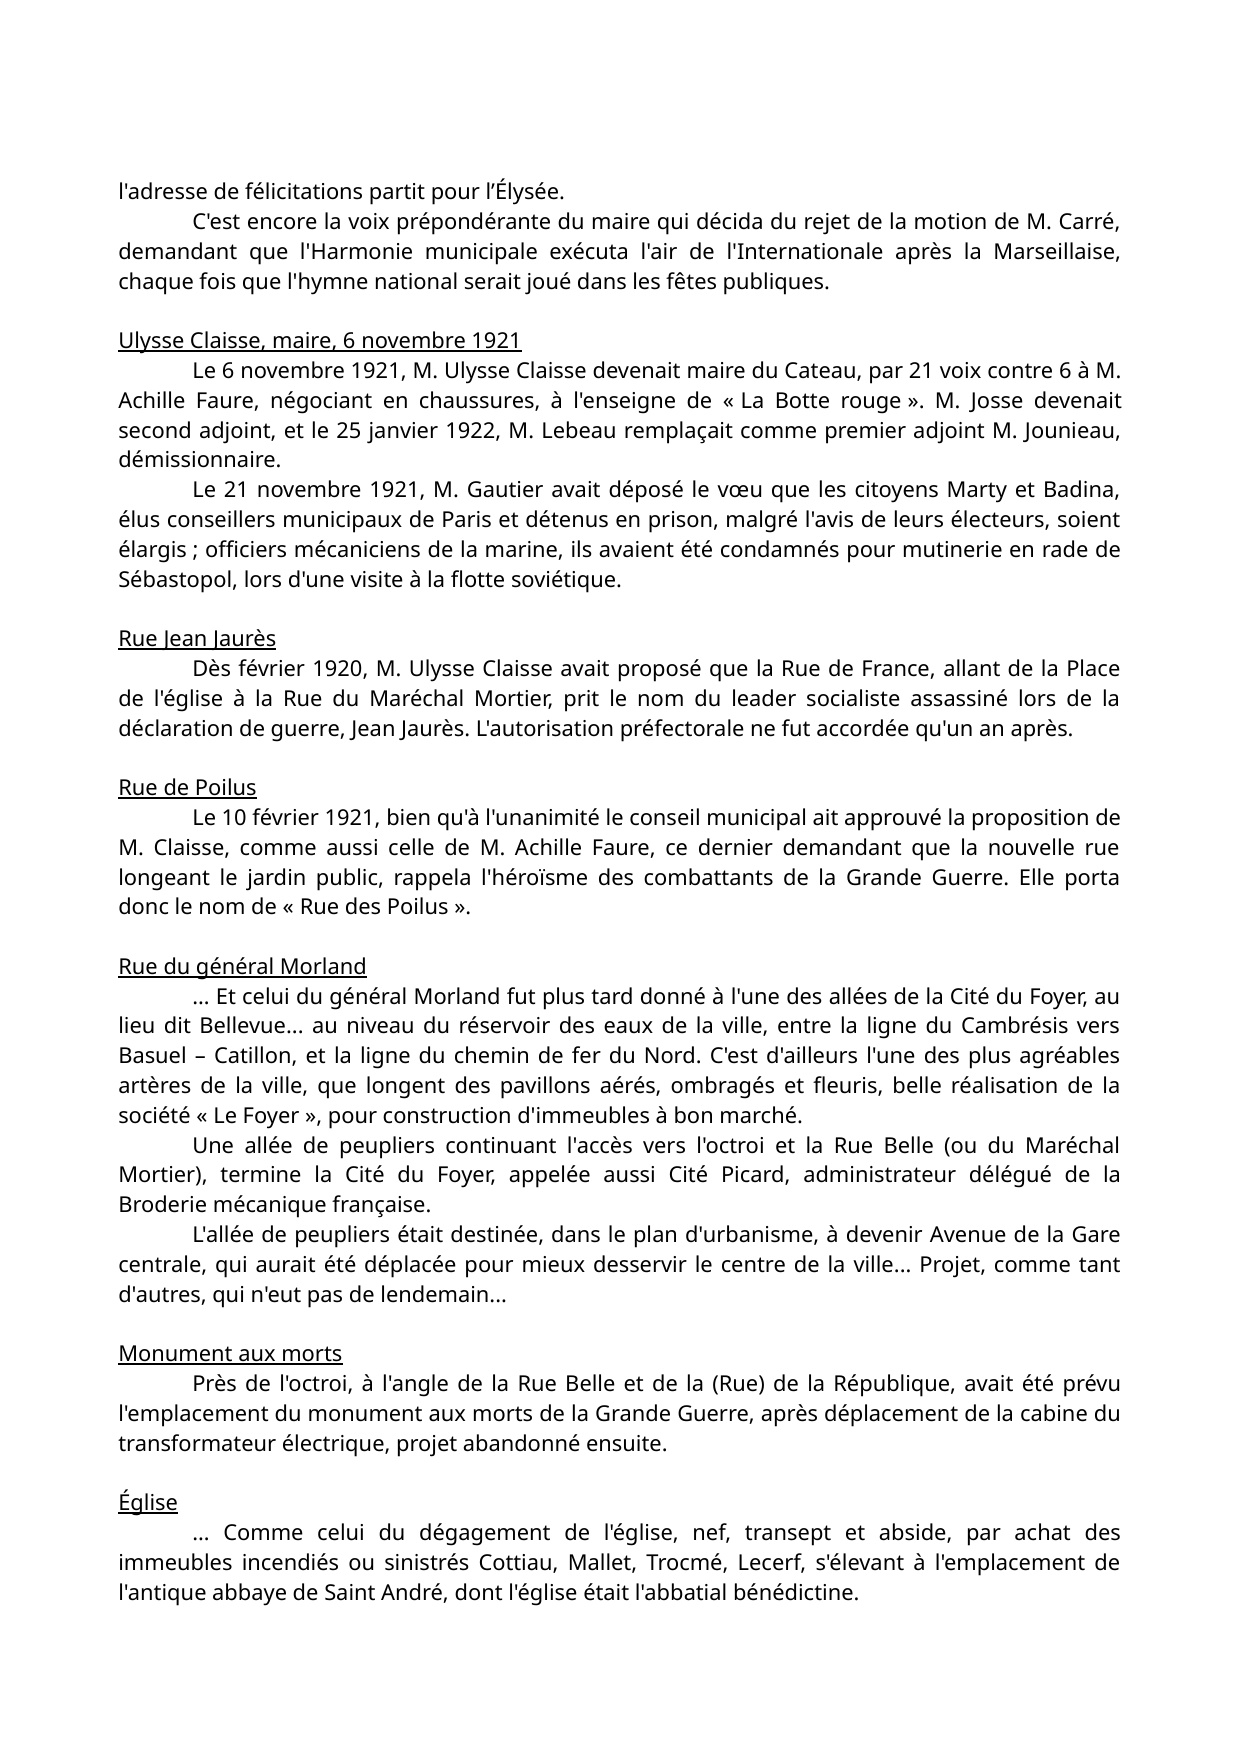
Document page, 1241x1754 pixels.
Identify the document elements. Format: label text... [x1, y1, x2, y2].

text C'est encore la voix prépondérante du maire qui décida du rejet de la motion de M. Carré, demandant que l'Harmonie municipale exécuta l'air de l'Internationale après la Marseillaise, chaque fois que l'hymne national serait joué dans les fêtes publiques. [118, 206, 1122, 296]
text Une allée de peupliers continuant l'accès vers l'octroi et la Rue Belle (ou du Maréchal Mortier), termine la Cité du Foyer, appelée aussi Cité Picard, administrateur délégué de la Broderie mécanique française. [118, 1130, 1122, 1219]
text … Comme celui du dégagement de l'église, nef, transept et abside, par achat des immeubles incendiés ou sinistrés Cottiau, Mallet, Trocmé, Lecerf, s'élevant à l'emplacement de l'antique abbaye de Saint André, dont l'église était l'abbatial bénédictine. [118, 1517, 1122, 1606]
text Le 21 novembre 1921, M. Gautier avait déposé le vœu que les citoyens Marty et Badina, élus conseillers municipaux de Paris et détenus en prison, malgré l'avis de leurs électeurs, soient élargis ; officiers mécaniciens de la marine, ils avaient été condamnés pour mutinerie en rade de Sébastopol, lors d'une visite à la flotte soviétique. [118, 474, 1122, 593]
text Rue de Poilus [118, 772, 1122, 802]
text l'adresse de félicitations partit pour l’Élysée. [118, 176, 1122, 206]
text Le 10 février 1921, bien qu'à l'unanimité le conseil municipal ait approuvé la proposition de M. Claisse, comme aussi celle de M. Achille Faure, ce dernier demandant que la nouvelle rue longeant le jardin public, rappela l'héroïsme des combattants de la Grande Guerre. Elle porta donc le nom de « Rue des Poilus ». [118, 802, 1122, 921]
text Rue du général Morland [118, 951, 1122, 981]
text Près de l'octroi, à l'angle de la Rue Belle et de la (Rue) de la République, avait été prévu l'emplacement du monument aux morts de la Grande Guerre, après déplacement de la cabine du transformateur électrique, projet abandonné ensuite. [118, 1368, 1122, 1457]
text Ulysse Claisse, maire, 6 novembre 1921 [118, 325, 1122, 355]
text … Et celui du général Morland fut plus tard donné à l'une des allées de la Cité du Foyer, au lieu dit Bellevue... au niveau du réservoir des eaux de la ville, entre la ligne du Cambrésis vers Basuel – Catillon, et la ligne du chemin de fer du Nord. C'est d'ailleurs l'une des plus agréables artères de la ville, que longent des pavillons aérés, ombragés et fleuris, belle réalisation de la société « Le Foyer », pour construction d'immeubles à bon marché. [118, 981, 1122, 1130]
text Rue Jean Jaurès [118, 623, 1122, 653]
text L'allée de peupliers était destinée, dans le plan d'urbanisme, à devenir Avenue de la Gare centrale, qui aurait été déplacée pour mieux desservir le centre de la ville... Projet, comme tant d'autres, qui n'eut pas de lendemain... [118, 1219, 1122, 1308]
text Église [118, 1487, 1122, 1517]
text Le 6 novembre 1921, M. Ulysse Claisse devenait maire du Cateau, par 21 voix contre 6 à M. Achille Faure, négociant en chaussures, à l'enseigne de « La Botte rouge ». M. Josse devenait second adjoint, et le 25 janvier 1922, M. Lebeau remplaçait comme premier adjoint M. Jounieau, démissionnaire. [118, 355, 1122, 474]
text Dès février 1920, M. Ulysse Claisse avait proposé que la Rue de France, allant de la Place de l'église à la Rue du Maréchal Mortier, prit le nom du leader socialiste assassiné lors de la déclaration de guerre, Jean Jaurès. L'autorisation préfectorale ne fut accordée qu'un an après. [118, 653, 1122, 742]
text Monument aux morts [118, 1338, 1122, 1368]
